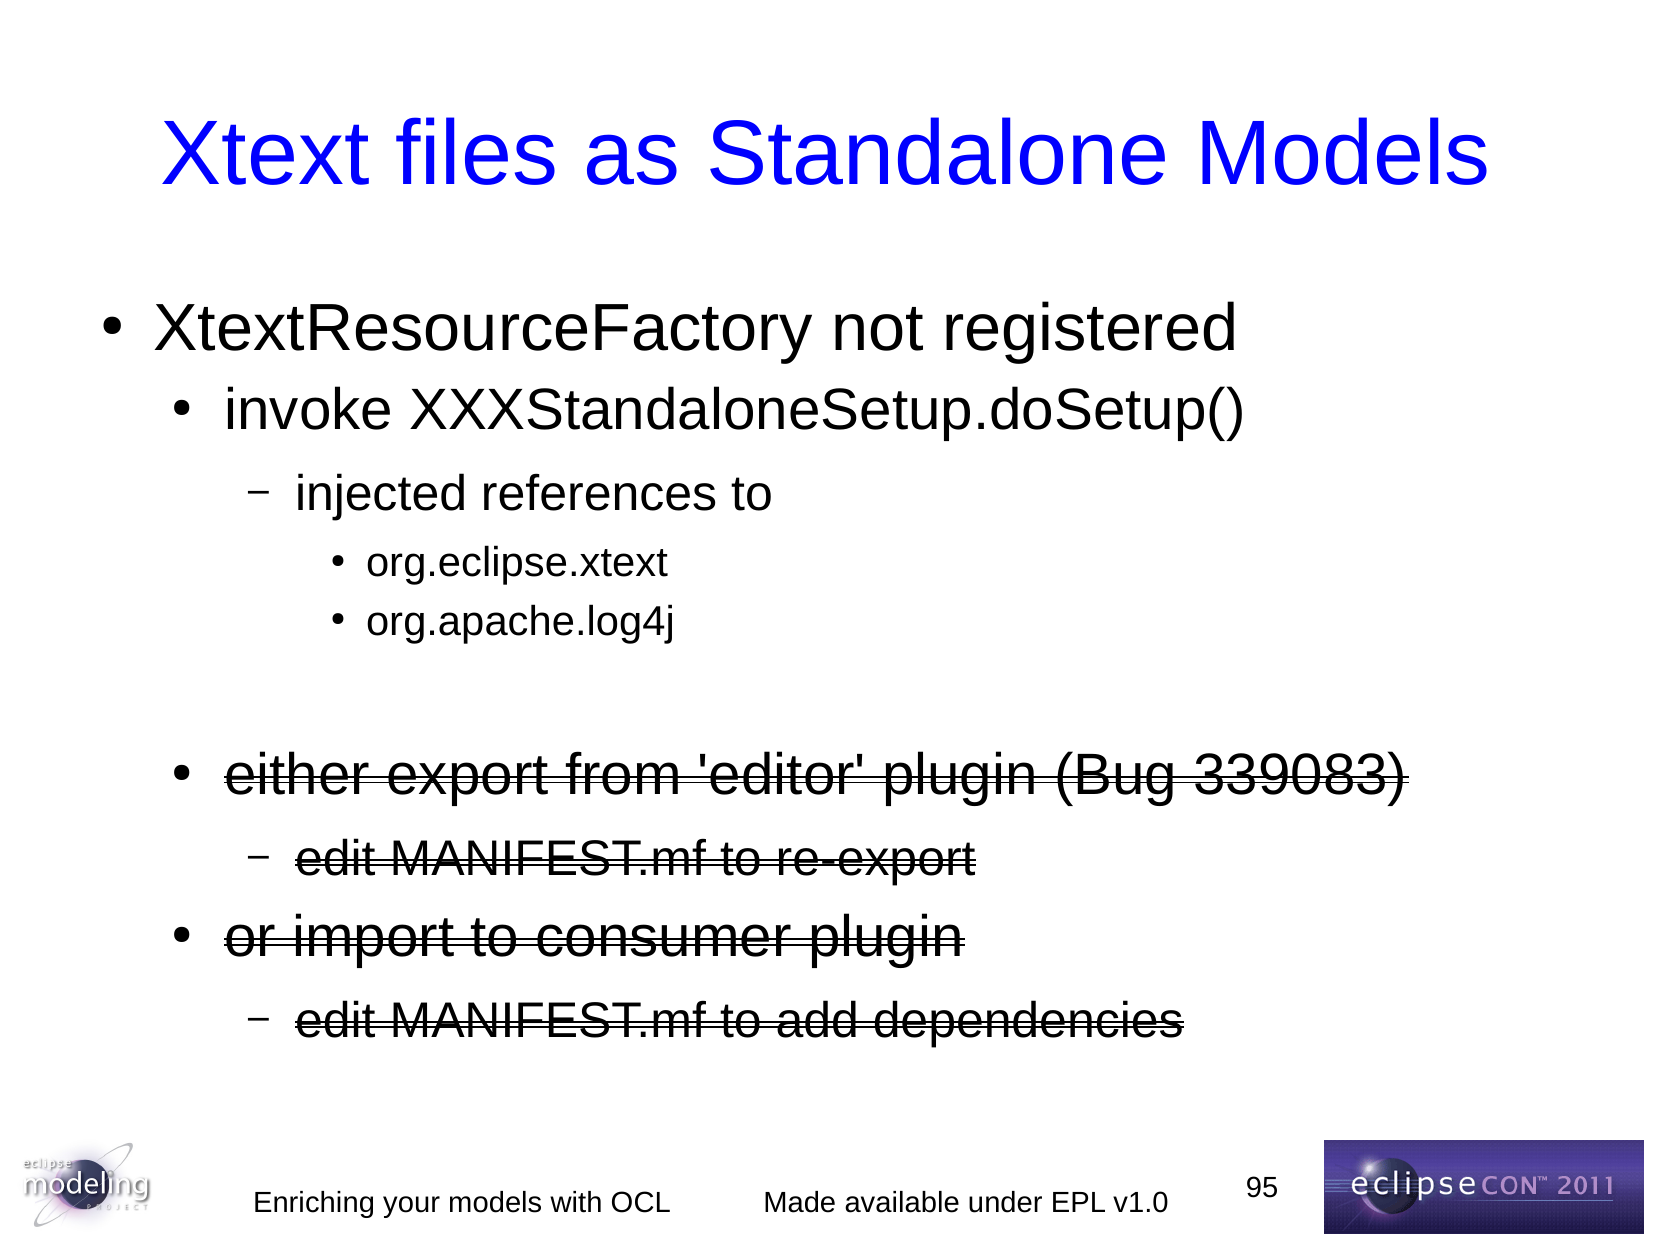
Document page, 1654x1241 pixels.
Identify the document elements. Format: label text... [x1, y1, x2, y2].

picture [1324, 1140, 1644, 1234]
title Xtext files as Standalone Models [82, 56, 1571, 250]
picture [9, 1136, 156, 1235]
list XtextResourceFactory not registered invoke XXXStandaloneSetup.doSetup() injected references to org.eclipse.xtext org.apache.log4j either export from 'editor' plugin (Bug 339083) edit MANIFEST.mf to re-export or import to consumer plugin edit MANIFEST.mf to add dependencies [82, 290, 1571, 1094]
